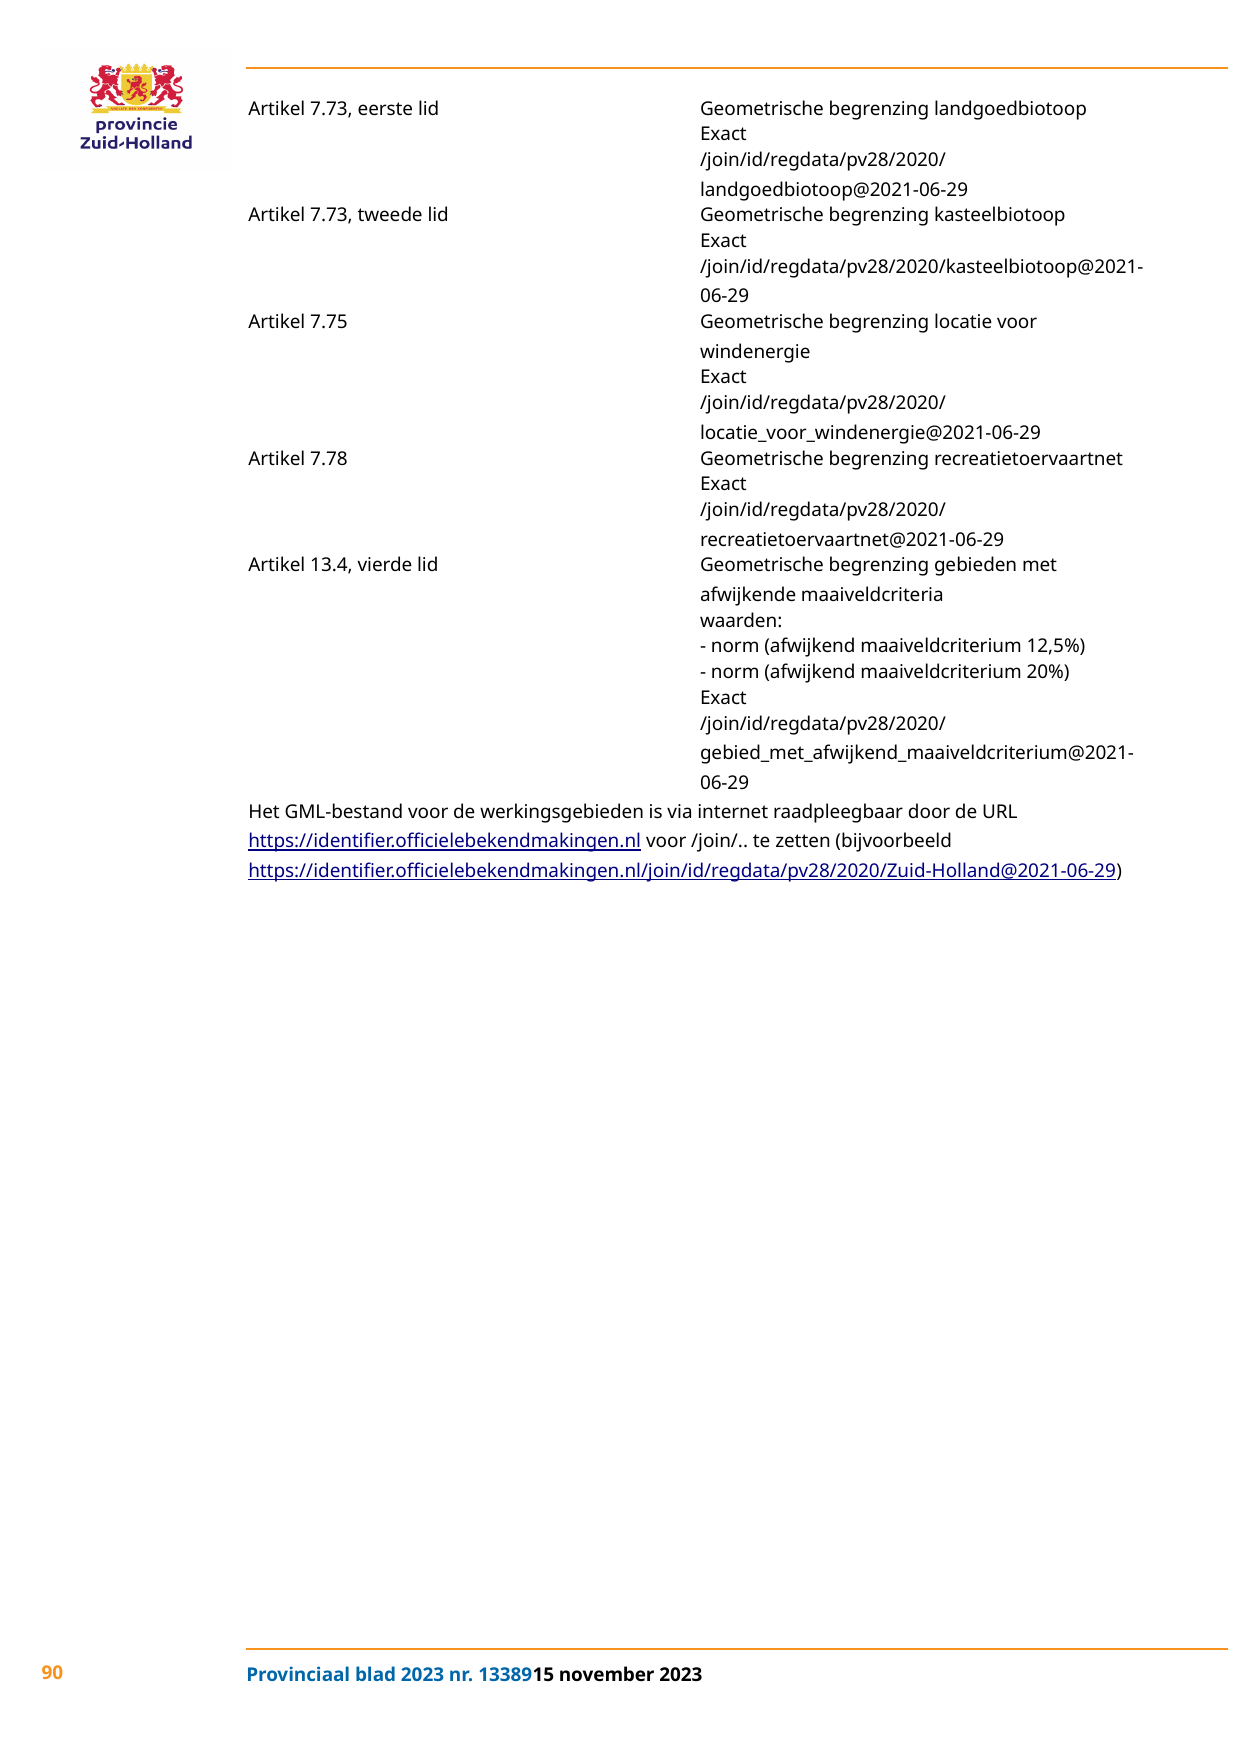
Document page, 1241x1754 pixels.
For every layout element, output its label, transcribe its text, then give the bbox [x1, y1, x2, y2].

table_cell Exact [700, 227, 1152, 253]
table_cell Geometrische begrenzing gebieden met afwijkende maaiveldcriteria [700, 551, 1152, 607]
table_cell Exact [700, 364, 1152, 389]
picture [41, 47, 231, 172]
table_cell Artikel 7.75 [248, 308, 700, 445]
table_cell - norm (afwijkend maaiveldcriterium 12,5%) [700, 633, 1152, 658]
table_cell waarden: [700, 607, 1152, 632]
table_cell Geometrische begrenzing kasteelbiotoop [700, 202, 1152, 227]
table_cell /join/id/regdata/pv28/2020/recreatietoervaartnet@2021-06-29 [700, 496, 1152, 551]
table_cell - norm (afwijkend maaiveldcriterium 20%) [700, 658, 1152, 684]
table_cell Artikel 7.78 [248, 445, 700, 551]
table_cell /join/id/regdata/pv28/2020/kasteelbiotoop@2021-06-29 [700, 253, 1152, 308]
table_cell /join/id/regdata/pv28/2020/gebied_met_afwijkend_maaiveldcriterium@2021-06-29 [700, 710, 1152, 794]
table_cell Geometrische begrenzing locatie voor windenergie [700, 308, 1152, 364]
table_cell Geometrische begrenzing landgoedbiotoop [700, 95, 1152, 121]
table_cell Artikel 13.4, vierde lid [248, 551, 700, 632]
table_cell /join/id/regdata/pv28/2020/locatie_voor_windenergie@2021-06-29 [700, 389, 1152, 445]
table_cell Exact [700, 121, 1152, 146]
table_cell Exact [700, 684, 1152, 710]
table_cell /join/id/regdata/pv28/2020/landgoedbiotoop@2021-06-29 [700, 146, 1152, 202]
table_cell Artikel 7.73, eerste lid [248, 95, 700, 202]
table_cell Geometrische begrenzing recreatietoervaartnet [700, 445, 1152, 470]
text Het GML-bestand voor de werkingsgebieden is via internet raadpleegbaar door de URL https://identifier.officielebekendmakingen.nl voor /join/.. te zetten (bijvoorbeeld https://identifier.officielebekendmakingen.nl/join/id/regdata/pv28/2020/Zuid-Holland@2021-06-29) [248, 798, 1152, 883]
table_cell Exact [700, 470, 1152, 496]
table_cell Artikel 7.73, tweede lid [248, 202, 700, 308]
